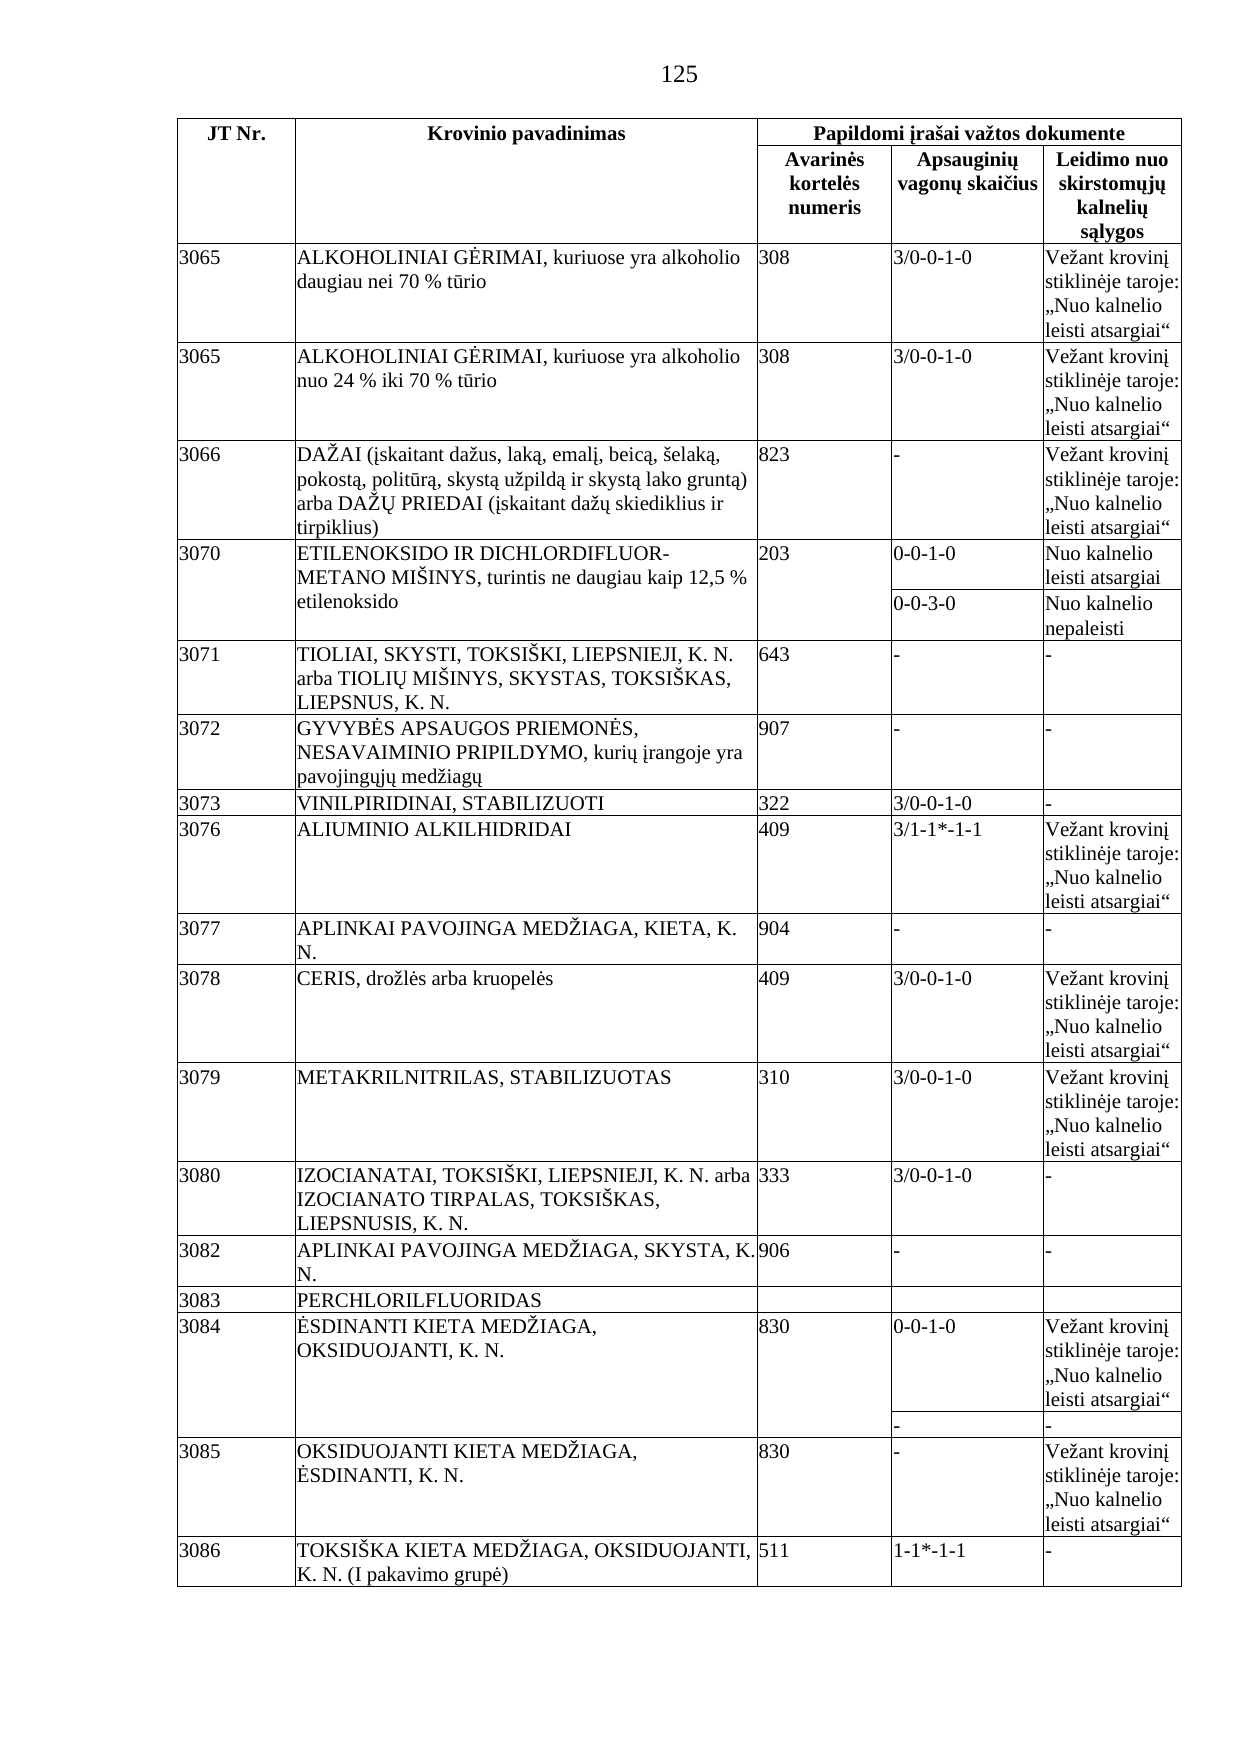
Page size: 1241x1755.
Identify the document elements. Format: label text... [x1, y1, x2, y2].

table_cell APLINKAI PAVOJINGA MEDŽIAGA, KIETA, K. N. [296, 914, 757, 964]
table_cell Vežant krovinį stiklinėje taroje: „Nuo kalnelio leisti atsargiai“ [1044, 244, 1181, 342]
table_cell 830 [758, 1438, 891, 1536]
table_cell PERCHLORILFLUORIDAS [296, 1287, 757, 1312]
table_cell - [1044, 914, 1181, 964]
table_cell 308 [758, 244, 891, 342]
table_cell - [892, 441, 1043, 539]
table_cell 310 [758, 1063, 891, 1161]
table_cell TOKSIŠKA KIETA MEDŽIAGA, OKSIDUOJANTI, K. N. (I pakavimo grupė) [296, 1537, 757, 1586]
table_cell - [1044, 641, 1181, 714]
table_cell Vežant krovinį stiklinėje taroje: „Nuo kalnelio leisti atsargiai“ [1044, 965, 1181, 1062]
table_cell 3077 [178, 914, 295, 964]
table_cell Nuo kalnelio nepaleisti [1044, 590, 1181, 639]
table_cell 511 [758, 1537, 891, 1586]
table_cell Avarinės kortelės numeris [758, 146, 891, 243]
table_cell - [1044, 1162, 1181, 1235]
table_cell 3085 [178, 1438, 295, 1536]
table_cell 3072 [178, 715, 295, 788]
table_cell ALIUMINIO ALKILHIDRIDAI [296, 816, 757, 913]
table_cell 308 [758, 343, 891, 440]
table_cell 3065 [178, 244, 295, 342]
table_cell 643 [758, 641, 891, 714]
table_cell 3079 [178, 1063, 295, 1161]
table_cell 3084 [178, 1313, 295, 1437]
table_header JT Nr. [178, 119, 295, 243]
table_cell - [892, 1412, 1043, 1437]
table_cell 904 [758, 914, 891, 964]
table_cell - [892, 914, 1043, 964]
table_cell Vežant krovinį stiklinėje taroje: „Nuo kalnelio leisti atsargiai“ [1044, 1438, 1181, 1536]
table_cell - [1044, 790, 1181, 815]
table_cell CERIS, drožlės arba kruopelės [296, 965, 757, 1062]
table_cell [758, 1287, 891, 1312]
table_cell 3/0-0-1-0 [892, 244, 1043, 342]
table_cell 3083 [178, 1287, 295, 1312]
table_cell 3070 [178, 540, 295, 639]
table_cell 3066 [178, 441, 295, 539]
table_header Papildomi įrašai važtos dokumente [758, 119, 1181, 144]
table_cell 203 [758, 540, 891, 639]
table_cell 0-0-1-0 [892, 540, 1043, 589]
table_cell 907 [758, 715, 891, 788]
table_cell GYVYBĖS APSAUGOS PRIEMONĖS, NESAVAIMINIO PRIPILDYMO, kurių įrangoje yra pavojingųjų medžiagų [296, 715, 757, 788]
table_cell [892, 1287, 1043, 1312]
table_cell ĖSDINANTI KIETA MEDŽIAGA, OKSIDUOJANTI, K. N. [296, 1313, 757, 1437]
table_cell Vežant krovinį stiklinėje taroje: „Nuo kalnelio leisti atsargiai“ [1044, 816, 1181, 913]
table_cell - [892, 715, 1043, 788]
table_cell 3086 [178, 1537, 295, 1586]
table_cell 906 [758, 1236, 891, 1286]
table_cell ALKOHOLINIAI GĖRIMAI, kuriuose yra alkoholio nuo 24 % iki 70 % tūrio [296, 343, 757, 440]
table_cell 3071 [178, 641, 295, 714]
table_cell IZOCIANATAI, TOKSIŠKI, LIEPSNIEJI, K. N. arba IZOCIANATO TIRPALAS, TOKSIŠKAS, LIEPSNUSIS, K. N. [296, 1162, 757, 1235]
table_header Krovinio pavadinimas [296, 119, 757, 243]
table_cell VINILPIRIDINAI, STABILIZUOTI [296, 790, 757, 815]
table_cell - [1044, 715, 1181, 788]
table_cell 3/1-1*-1-1 [892, 816, 1043, 913]
table_cell Leidimo nuo skirstomųjų kalnelių sąlygos [1044, 146, 1181, 243]
table_cell 3/0-0-1-0 [892, 965, 1043, 1062]
table_cell 3073 [178, 790, 295, 815]
table_cell ETILENOKSIDO IR DICHLORDIFLUOR-METANO MIŠINYS, turintis ne daugiau kaip 12,5 % etilenoksido [296, 540, 757, 639]
table_cell 322 [758, 790, 891, 815]
table_cell 823 [758, 441, 891, 539]
table_cell 3/0-0-1-0 [892, 1063, 1043, 1161]
table_cell TIOLIAI, SKYSTI, TOKSIŠKI, LIEPSNIEJI, K. N. arba TIOLIŲ MIŠINYS, SKYSTAS, TOKSIŠKAS, LIEPSNUS, K. N. [296, 641, 757, 714]
table_cell - [1044, 1412, 1181, 1437]
table_cell 3/0-0-1-0 [892, 790, 1043, 815]
table_cell Nuo kalnelio leisti atsargiai [1044, 540, 1181, 589]
table_cell - [892, 1438, 1043, 1536]
table_cell DAŽAI (įskaitant dažus, laką, emalį, beicą, šelaką, pokostą, politūrą, skystą užpildą ir skystą lako gruntą) arba DAŽŲ PRIEDAI (įskaitant dažų skiediklius ir tirpiklius) [296, 441, 757, 539]
table_cell Vežant krovinį stiklinėje taroje: „Nuo kalnelio leisti atsargiai“ [1044, 343, 1181, 440]
table_cell 3078 [178, 965, 295, 1062]
table_cell 1-1*-1-1 [892, 1537, 1043, 1586]
table_cell 3076 [178, 816, 295, 913]
table_cell 3065 [178, 343, 295, 440]
table_cell 3/0-0-1-0 [892, 343, 1043, 440]
table_cell 3080 [178, 1162, 295, 1235]
table_cell - [1044, 1236, 1181, 1286]
table_cell Apsauginių vagonų skaičius [892, 146, 1043, 243]
table_cell [1044, 1287, 1181, 1312]
table_cell Vežant krovinį stiklinėje taroje: „Nuo kalnelio leisti atsargiai“ [1044, 1313, 1181, 1411]
table_cell 0-0-3-0 [892, 590, 1043, 639]
table_cell Vežant krovinį stiklinėje taroje: „Nuo kalnelio leisti atsargiai“ [1044, 441, 1181, 539]
table_cell APLINKAI PAVOJINGA MEDŽIAGA, SKYSTA, K. N. [296, 1236, 757, 1286]
table_cell 333 [758, 1162, 891, 1235]
table_cell METAKRILNITRILAS, STABILIZUOTAS [296, 1063, 757, 1161]
table_cell OKSIDUOJANTI KIETA MEDŽIAGA, ĖSDINANTI, K. N. [296, 1438, 757, 1536]
table_cell - [1044, 1537, 1181, 1586]
table_cell 830 [758, 1313, 891, 1437]
table_cell 3082 [178, 1236, 295, 1286]
table_cell 0-0-1-0 [892, 1313, 1043, 1411]
table_cell 3/0-0-1-0 [892, 1162, 1043, 1235]
table_cell ALKOHOLINIAI GĖRIMAI, kuriuose yra alkoholio daugiau nei 70 % tūrio [296, 244, 757, 342]
table_cell Vežant krovinį stiklinėje taroje: „Nuo kalnelio leisti atsargiai“ [1044, 1063, 1181, 1161]
table_cell 409 [758, 965, 891, 1062]
table_cell - [892, 1236, 1043, 1286]
table_cell 409 [758, 816, 891, 913]
table_cell - [892, 641, 1043, 714]
